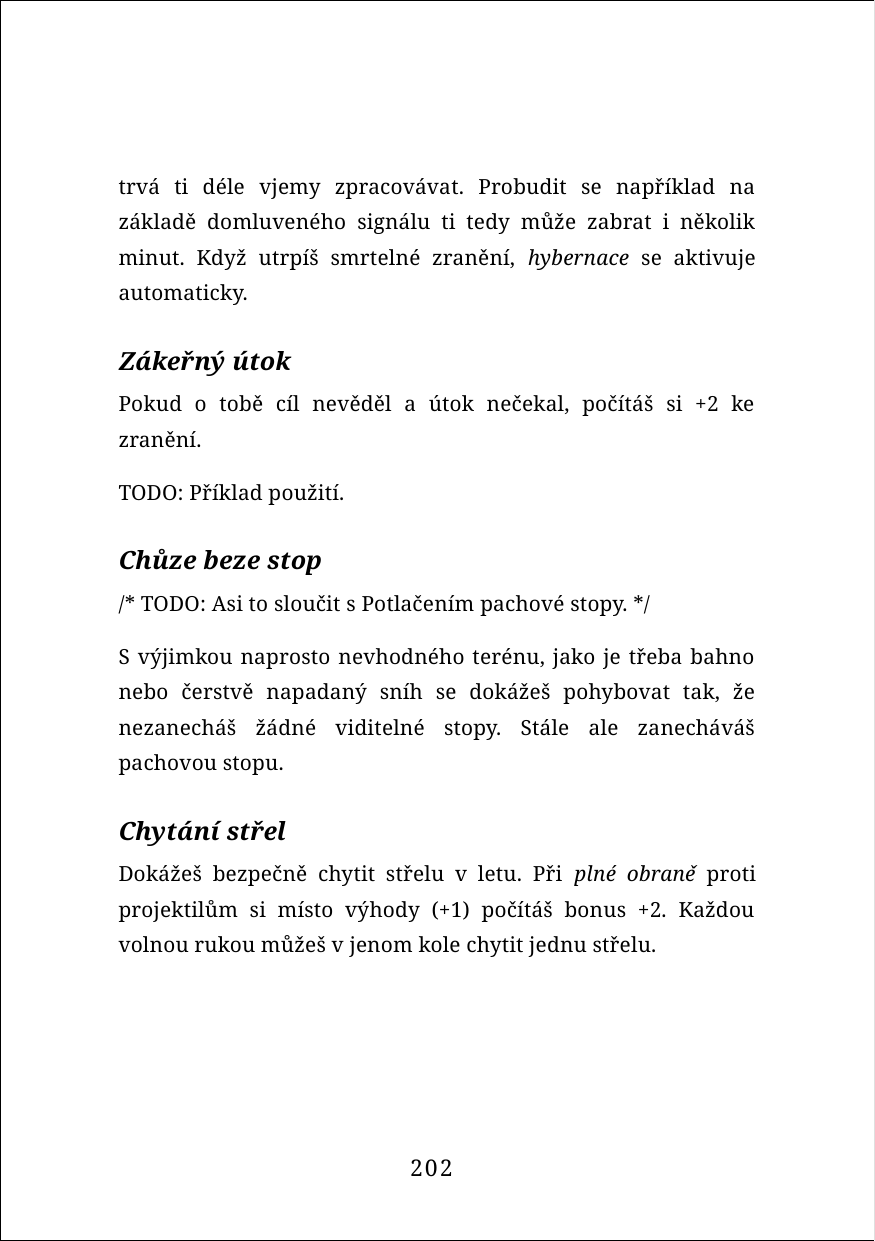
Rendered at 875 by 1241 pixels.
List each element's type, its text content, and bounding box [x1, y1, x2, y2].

text trvá ti déle vjemy zpracovávat. Probudit se například na základě domluveného signálu ti tedy může zabrat i několik minut. Když utrpíš smrtelné zranění, hybernace se aktivuje automaticky. [118, 172, 756, 307]
subtitle Chůze beze stop [118, 543, 756, 577]
subtitle Chytání střel [118, 813, 756, 848]
text /* TODO: Asi to sloučit s Potlačením pachové stopy. */ [118, 589, 756, 617]
text TODO: Příklad použití. [118, 478, 756, 506]
text Dokážeš bezpečně chytit střelu v letu. Při plné obraně proti projektilům si místo výhody (+1) počítáš bonus +2. Každou volnou rukou můžeš v jenom kole chytit jednu střelu. [118, 859, 756, 959]
subtitle Zákeřný útok [118, 343, 756, 377]
text S výjimkou naprosto nevhodného terénu, jako je třeba bahno nebo čerstvě napadaný sníh se dokážeš pohybovat tak, že nezanecháš žádné viditelné stopy. Stále ale zanecháváš pachovou stopu. [118, 642, 756, 777]
text Pokud o tobě cíl nevěděl a útok nečekal, počítáš si +2 ke zranění. [118, 389, 756, 453]
